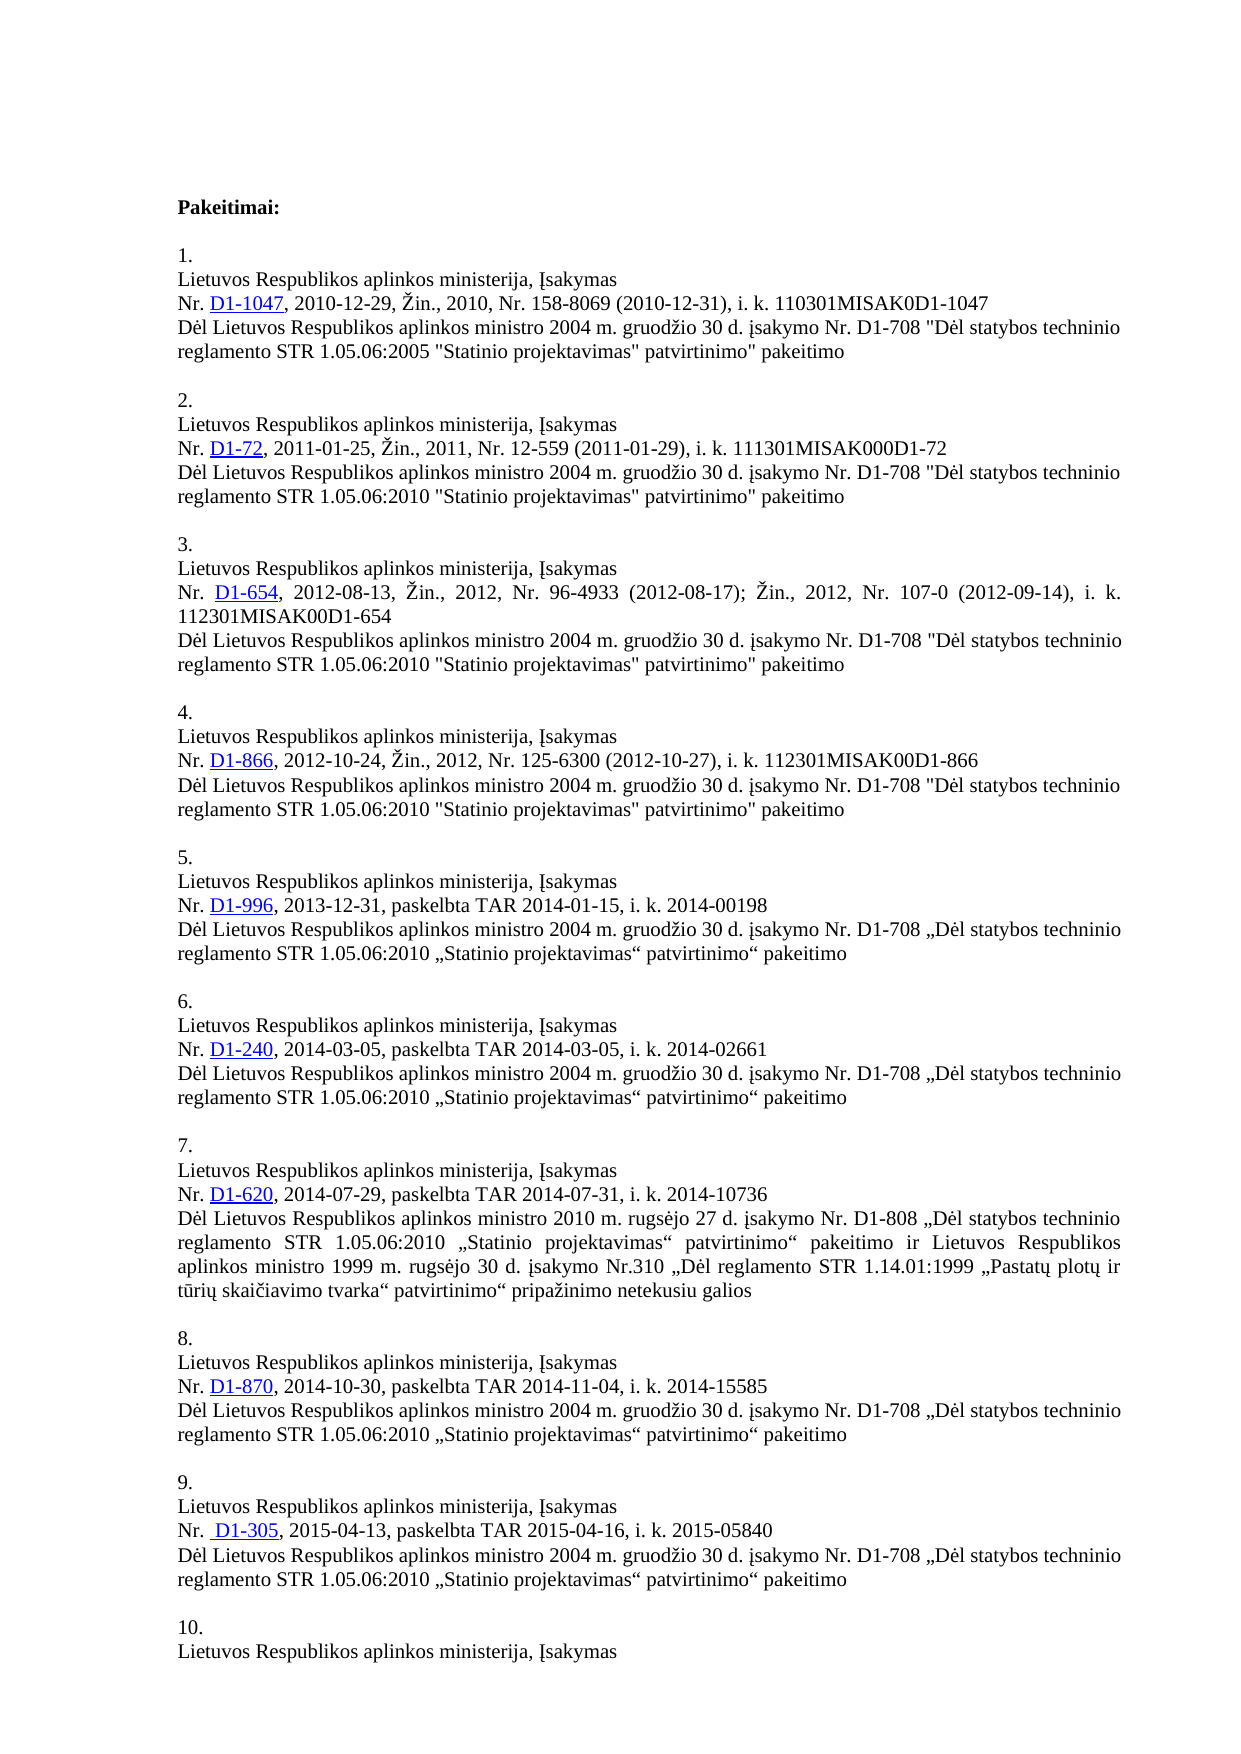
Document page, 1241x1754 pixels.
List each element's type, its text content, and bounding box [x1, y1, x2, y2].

text 3. [177, 532, 1122, 556]
text Lietuvos Respublikos aplinkos ministerija, Įsakymas [177, 724, 1122, 748]
text Nr. D1-1047, 2010-12-29, Žin., 2010, Nr. 158-8069 (2010-12-31), i. k. 110301MISAK0D1-1047 [177, 291, 1122, 315]
text Dėl Lietuvos Respublikos aplinkos ministro 2004 m. gruodžio 30 d. įsakymo Nr. D1-708 "Dėl statybos techninio reglamento STR 1.05.06:2010 "Statinio projektavimas" patvirtinimo" pakeitimo [177, 628, 1122, 676]
text 1. [177, 243, 1122, 267]
text Dėl Lietuvos Respublikos aplinkos ministro 2004 m. gruodžio 30 d. įsakymo Nr. D1-708 "Dėl statybos techninio reglamento STR 1.05.06:2005 "Statinio projektavimas" patvirtinimo" pakeitimo [177, 315, 1122, 363]
text Lietuvos Respublikos aplinkos ministerija, Įsakymas [177, 1013, 1122, 1037]
text 9. [177, 1470, 1122, 1494]
text Lietuvos Respublikos aplinkos ministerija, Įsakymas [177, 1157, 1122, 1182]
text Nr. D1-72, 2011-01-25, Žin., 2011, Nr. 12-559 (2011-01-29), i. k. 111301MISAK000D1-72 [177, 436, 1122, 460]
text Dėl Lietuvos Respublikos aplinkos ministro 2004 m. gruodžio 30 d. įsakymo Nr. D1-708 „Dėl statybos techninio reglamento STR 1.05.06:2010 „Statinio projektavimas“ patvirtinimo“ pakeitimo [177, 1398, 1122, 1446]
text Nr. D1-620, 2014-07-29, paskelbta TAR 2014-07-31, i. k. 2014-10736 [177, 1182, 1122, 1206]
text Dėl Lietuvos Respublikos aplinkos ministro 2004 m. gruodžio 30 d. įsakymo Nr. D1-708 „Dėl statybos techninio reglamento STR 1.05.06:2010 „Statinio projektavimas“ patvirtinimo“ pakeitimo [177, 1061, 1122, 1109]
text Dėl Lietuvos Respublikos aplinkos ministro 2010 m. rugsėjo 27 d. įsakymo Nr. D1-808 „Dėl statybos techninio reglamento STR 1.05.06:2010 „Statinio projektavimas“ patvirtinimo“ pakeitimo ir Lietuvos Respublikos aplinkos ministro 1999 m. rugsėjo 30 d. įsakymo Nr.310 „Dėl reglamento STR 1.14.01:1999 „Pastatų plotų ir tūrių skaičiavimo tvarka“ patvirtinimo“ pripažinimo netekusiu galios [177, 1206, 1122, 1302]
text Lietuvos Respublikos aplinkos ministerija, Įsakymas [177, 1350, 1122, 1374]
text Dėl Lietuvos Respublikos aplinkos ministro 2004 m. gruodžio 30 d. įsakymo Nr. D1-708 „Dėl statybos techninio reglamento STR 1.05.06:2010 „Statinio projektavimas“ patvirtinimo“ pakeitimo [177, 1542, 1122, 1591]
text Nr. D1-240, 2014-03-05, paskelbta TAR 2014-03-05, i. k. 2014-02661 [177, 1037, 1122, 1061]
text Lietuvos Respublikos aplinkos ministerija, Įsakymas [177, 869, 1122, 893]
text 2. [177, 387, 1122, 412]
text Lietuvos Respublikos aplinkos ministerija, Įsakymas [177, 1639, 1122, 1663]
text Lietuvos Respublikos aplinkos ministerija, Įsakymas [177, 412, 1122, 436]
text Nr. D1-866, 2012-10-24, Žin., 2012, Nr. 125-6300 (2012-10-27), i. k. 112301MISAK00D1-866 [177, 748, 1122, 772]
text Lietuvos Respublikos aplinkos ministerija, Įsakymas [177, 1494, 1122, 1518]
text Dėl Lietuvos Respublikos aplinkos ministro 2004 m. gruodžio 30 d. įsakymo Nr. D1-708 "Dėl statybos techninio reglamento STR 1.05.06:2010 "Statinio projektavimas" patvirtinimo" pakeitimo [177, 460, 1122, 508]
text Nr. D1-305, 2015-04-13, paskelbta TAR 2015-04-16, i. k. 2015-05840 [177, 1518, 1122, 1542]
text Nr. D1-654, 2012-08-13, Žin., 2012, Nr. 96-4933 (2012-08-17); Žin., 2012, Nr. 107-0 (2012-09-14), i. k. 112301MISAK00D1-654 [177, 580, 1122, 628]
text Pakeitimai: [177, 195, 1122, 219]
text Dėl Lietuvos Respublikos aplinkos ministro 2004 m. gruodžio 30 d. įsakymo Nr. D1-708 "Dėl statybos techninio reglamento STR 1.05.06:2010 "Statinio projektavimas" patvirtinimo" pakeitimo [177, 772, 1122, 821]
text 5. [177, 845, 1122, 869]
text Nr. D1-996, 2013-12-31, paskelbta TAR 2014-01-15, i. k. 2014-00198 [177, 893, 1122, 917]
text 7. [177, 1133, 1122, 1157]
text 6. [177, 989, 1122, 1013]
text 4. [177, 700, 1122, 724]
text Dėl Lietuvos Respublikos aplinkos ministro 2004 m. gruodžio 30 d. įsakymo Nr. D1-708 „Dėl statybos techninio reglamento STR 1.05.06:2010 „Statinio projektavimas“ patvirtinimo“ pakeitimo [177, 917, 1122, 965]
text 10. [177, 1615, 1122, 1639]
text 8. [177, 1326, 1122, 1350]
text Nr. D1-870, 2014-10-30, paskelbta TAR 2014-11-04, i. k. 2014-15585 [177, 1374, 1122, 1398]
text Lietuvos Respublikos aplinkos ministerija, Įsakymas [177, 556, 1122, 580]
text Lietuvos Respublikos aplinkos ministerija, Įsakymas [177, 267, 1122, 291]
